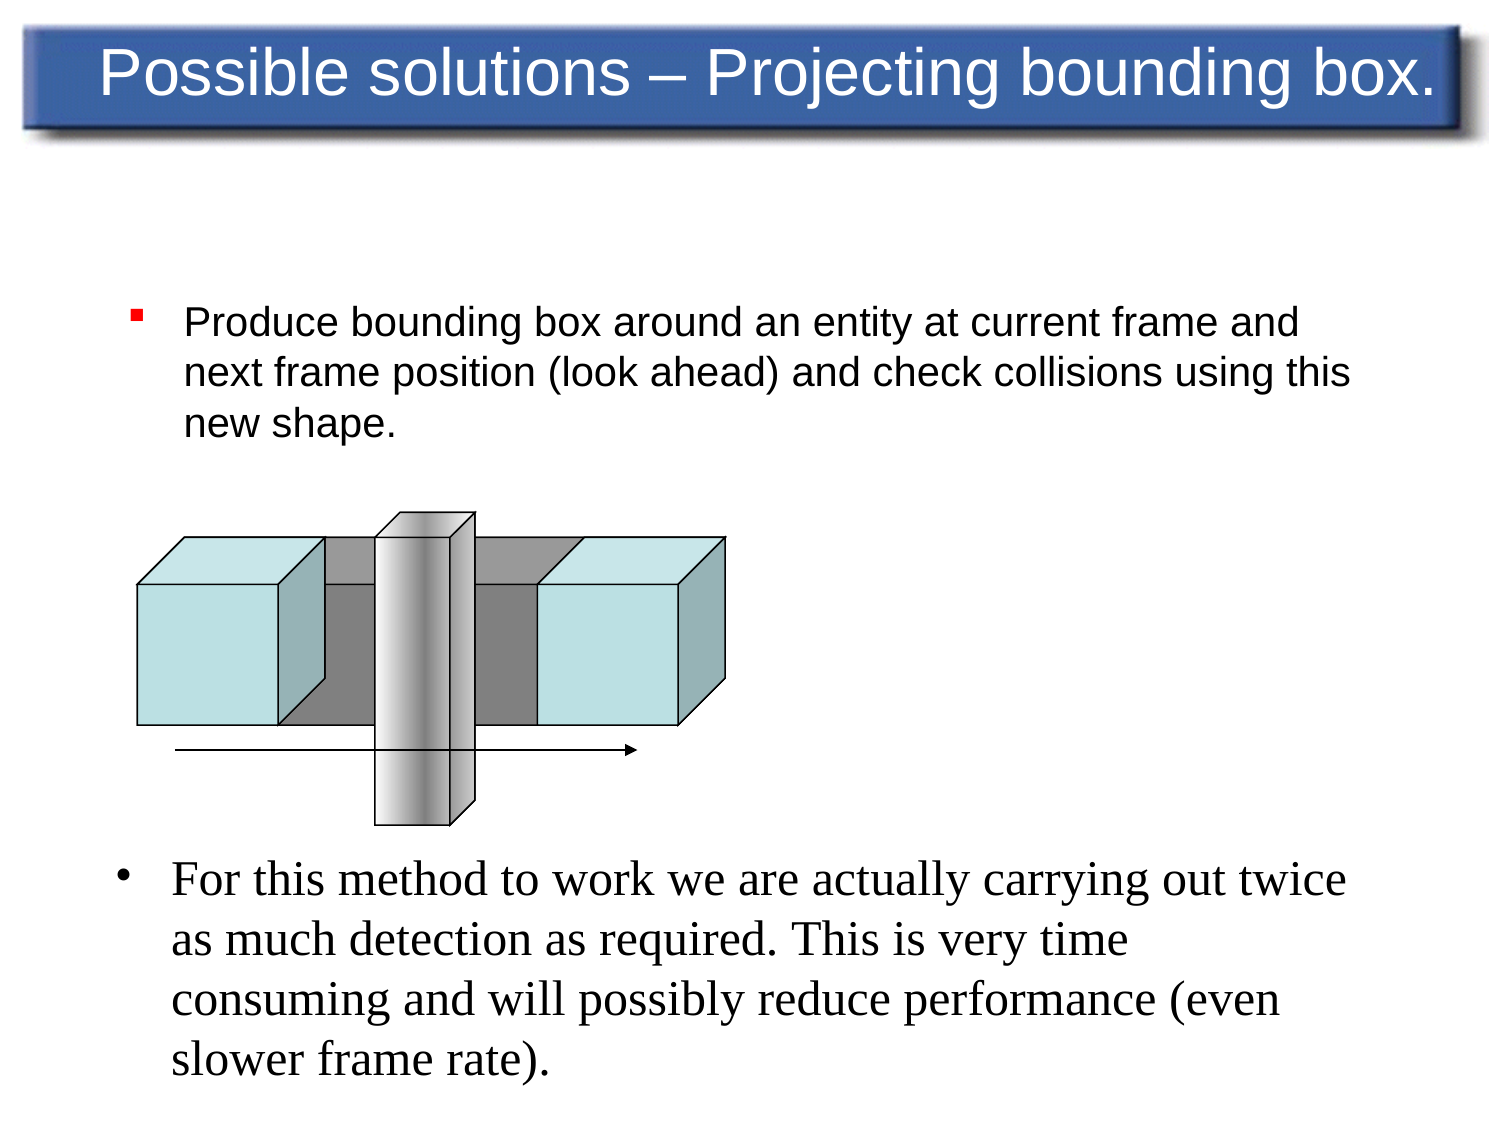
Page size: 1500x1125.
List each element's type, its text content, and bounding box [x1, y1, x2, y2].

text_box [374, 751, 475, 826]
title Possible solutions – Projecting bounding box. [37, 0, 1500, 138]
picture [21, 22, 1489, 149]
text_box For this method to work we are actually carrying out twice as much detection as required. This is very time consuming and will possibly reduce performance (even slower frame rate). [99, 837, 1375, 1063]
list Produce bounding box around an entity at current frame and next frame position (look ahead) and check collisions using this new shape. [112, 287, 1388, 550]
text_box [137, 512, 726, 749]
